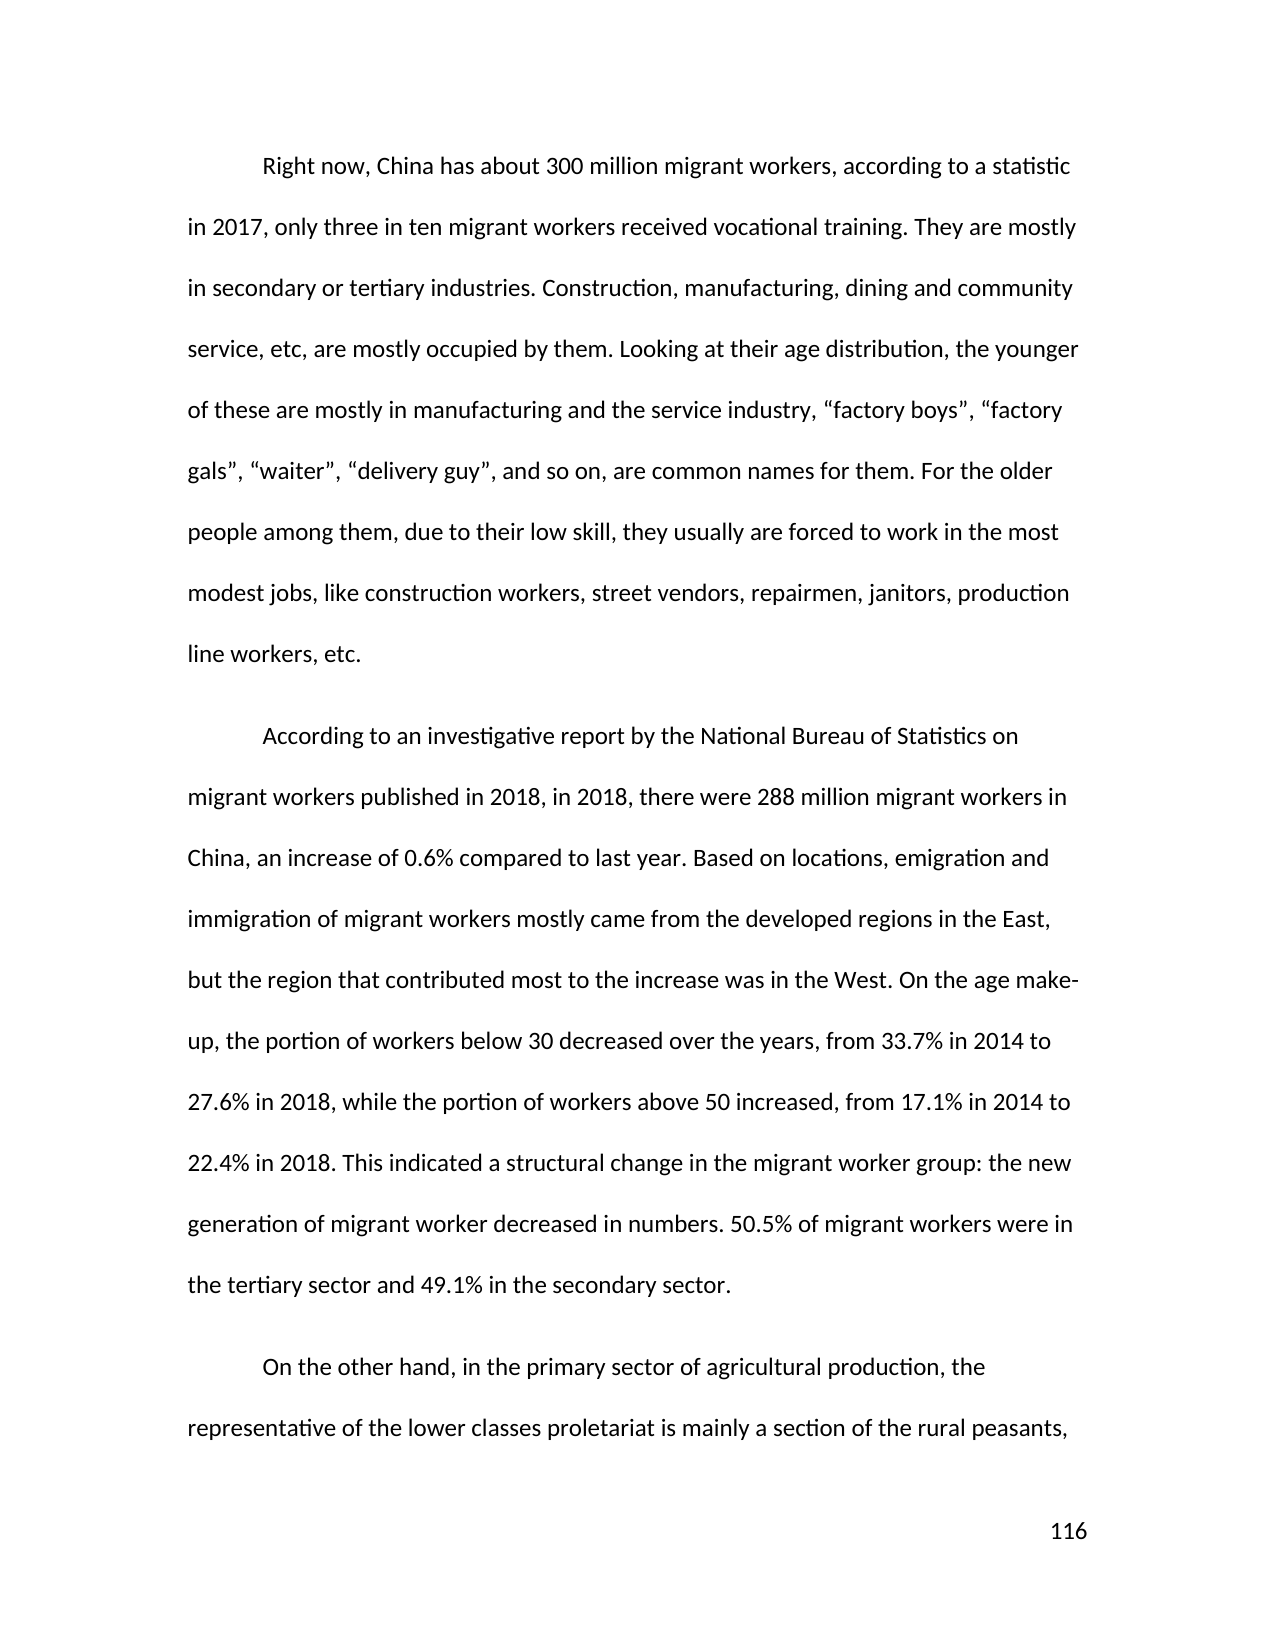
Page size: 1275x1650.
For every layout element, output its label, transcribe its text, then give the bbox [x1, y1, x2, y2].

text According to an investigative report by the National Bureau of Statistics on migrant workers published in 2018, in 2018, there were 288 million migrant workers in China, an increase of 0.6% compared to last year. Based on locations, emigration and immigration of migrant workers mostly came from the developed regions in the East, but the region that contributed most to the increase was in the West. On the age make-up, the portion of workers below 30 decreased over the years, from 33.7% in 2014 to 27.6% in 2018, while the portion of workers above 50 increased, from 17.1% in 2014 to 22.4% in 2018. This indicated a structural change in the migrant worker group: the new generation of migrant worker decreased in numbers. 50.5% of migrant workers were in the tertiary sector and 49.1% in the secondary sector. [187, 720, 1087, 1300]
text On the other hand, in the primary sector of agricultural production, the representative of the lower classes proletariat is mainly a section of the rural peasants, [187, 1351, 1087, 1443]
text Right now, China has about 300 million migrant workers, according to a statistic in 2017, only three in ten migrant workers received vocational training. They are mostly in secondary or tertiary industries. Construction, manufacturing, dining and community service, etc, are mostly occupied by them. Looking at their age distribution, the younger of these are mostly in manufacturing and the service industry, “factory boys”, “factory gals”, “waiter”, “delivery guy”, and so on, are common names for them. For the older people among them, due to their low skill, they usually are forced to work in the most modest jobs, like construction workers, street vendors, repairmen, janitors, production line workers, etc. [187, 150, 1087, 669]
